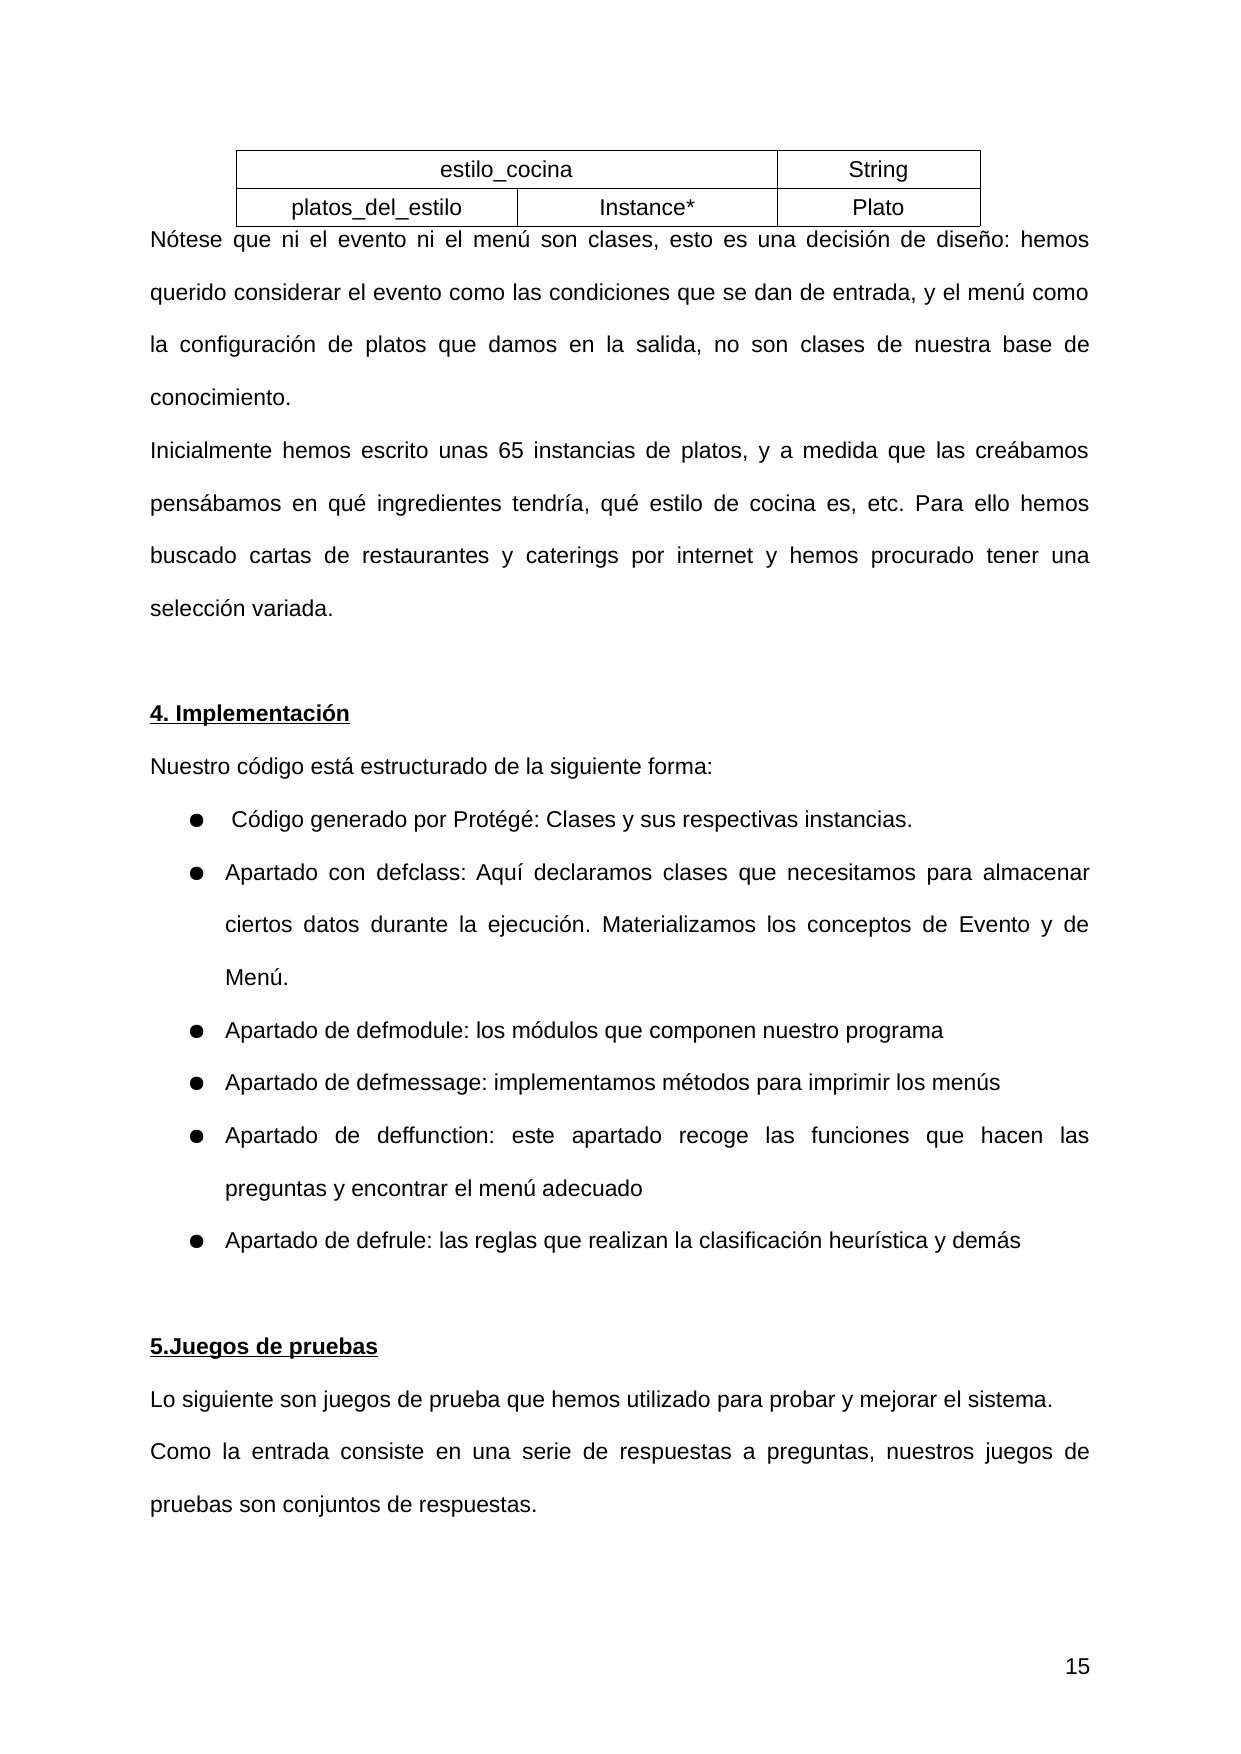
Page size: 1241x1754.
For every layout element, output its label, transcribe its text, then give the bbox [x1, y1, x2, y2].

text Como la entrada consiste en una serie de respuestas a preguntas, nuestros juegos de pruebas son conjuntos de respuestas. [150, 1438, 1090, 1517]
text Inicialmente hemos escrito unas 65 instancias de platos, y a medida que las creábamos pensábamos en qué ingredientes tendría, qué estilo de cocina es, etc. Para ello hemos buscado cartas de restaurantes y caterings por internet y hemos procurado tener una selección variada. [150, 437, 1090, 621]
list Apartado de defmodule: los módulos que componen nuestro programa [187, 1017, 1090, 1043]
table_cell Plato [778, 189, 980, 226]
table_cell estilo_cocina [237, 151, 777, 188]
table_cell Instance* [518, 189, 777, 226]
list Código generado por Protégé: Clases y sus respectivas instancias. [187, 806, 1090, 832]
list Apartado con defclass: Aquí declaramos clases que necesitamos para almacenar ciertos datos durante la ejecución. Materializamos los conceptos de Evento y de Menú. [187, 858, 1090, 990]
list Apartado de defrule: las reglas que realizan la clasificación heurística y demás [187, 1227, 1090, 1254]
table_cell platos_del_estilo [237, 189, 517, 226]
list Apartado de deffunction: este apartado recoge las funciones que hacen las preguntas y encontrar el menú adecuado [187, 1122, 1090, 1201]
table_cell String [778, 151, 980, 188]
text Lo siguiente son juegos de prueba que hemos utilizado para probar y mejorar el sistema. [150, 1386, 1090, 1412]
list Apartado de defmessage: implementamos métodos para imprimir los menús [187, 1069, 1090, 1096]
text 4. Implementación [150, 700, 1090, 727]
text Nótese que ni el evento ni el menú son clases, esto es una decisión de diseño: hemos querido considerar el evento como las condiciones que se dan de entrada, y el menú como la configuración de platos que damos en la salida, no son clases de nuestra base de conocimiento. [150, 226, 1090, 410]
text Nuestro código está estructurado de la siguiente forma: [150, 753, 1090, 779]
text 5.Juegos de pruebas [150, 1333, 1090, 1359]
